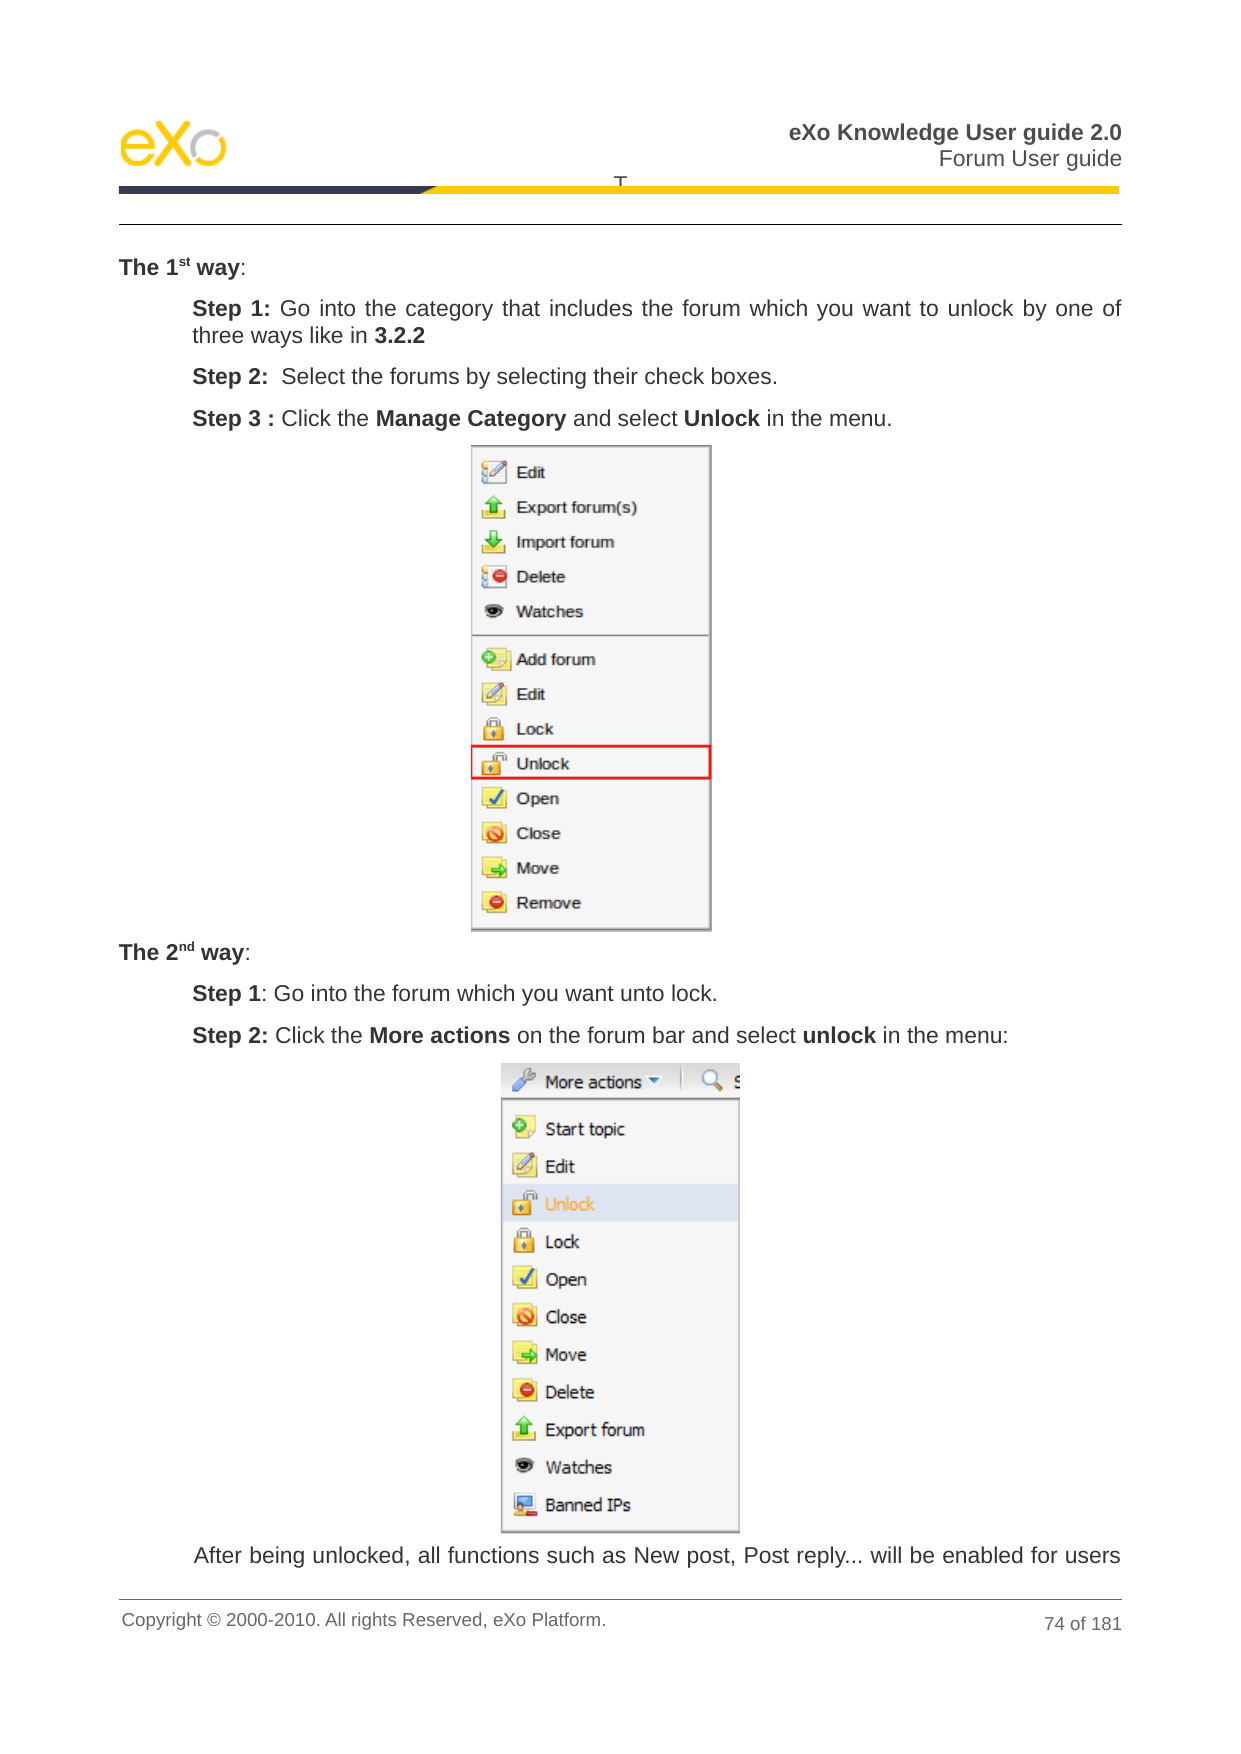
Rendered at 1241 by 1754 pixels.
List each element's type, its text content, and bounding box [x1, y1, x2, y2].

picture [500, 1063, 740, 1535]
list After being unlocked, all functions such as New post, Post reply... will be enabled for users [156, 1063, 1122, 1569]
list Step 3 : Click the Manage Category and select Unlock in the menu. [154, 404, 1122, 431]
picture [120, 120, 227, 167]
list Step 1: Go into the forum which you want unto lock. [154, 980, 1122, 1007]
picture [471, 445, 712, 932]
picture [118, 186, 1119, 194]
list Step 2: Click the More actions on the forum bar and select unlock in the menu: [154, 1022, 1122, 1048]
text The 1st way: [118, 254, 1122, 280]
list Step 1: Go into the category that includes the forum which you want to unlock by one of three ways like in 3.2.2 [154, 295, 1122, 348]
list Step 2: Select the forums by selecting their check boxes. [154, 363, 1122, 389]
text The 2nd way: [118, 932, 1122, 965]
